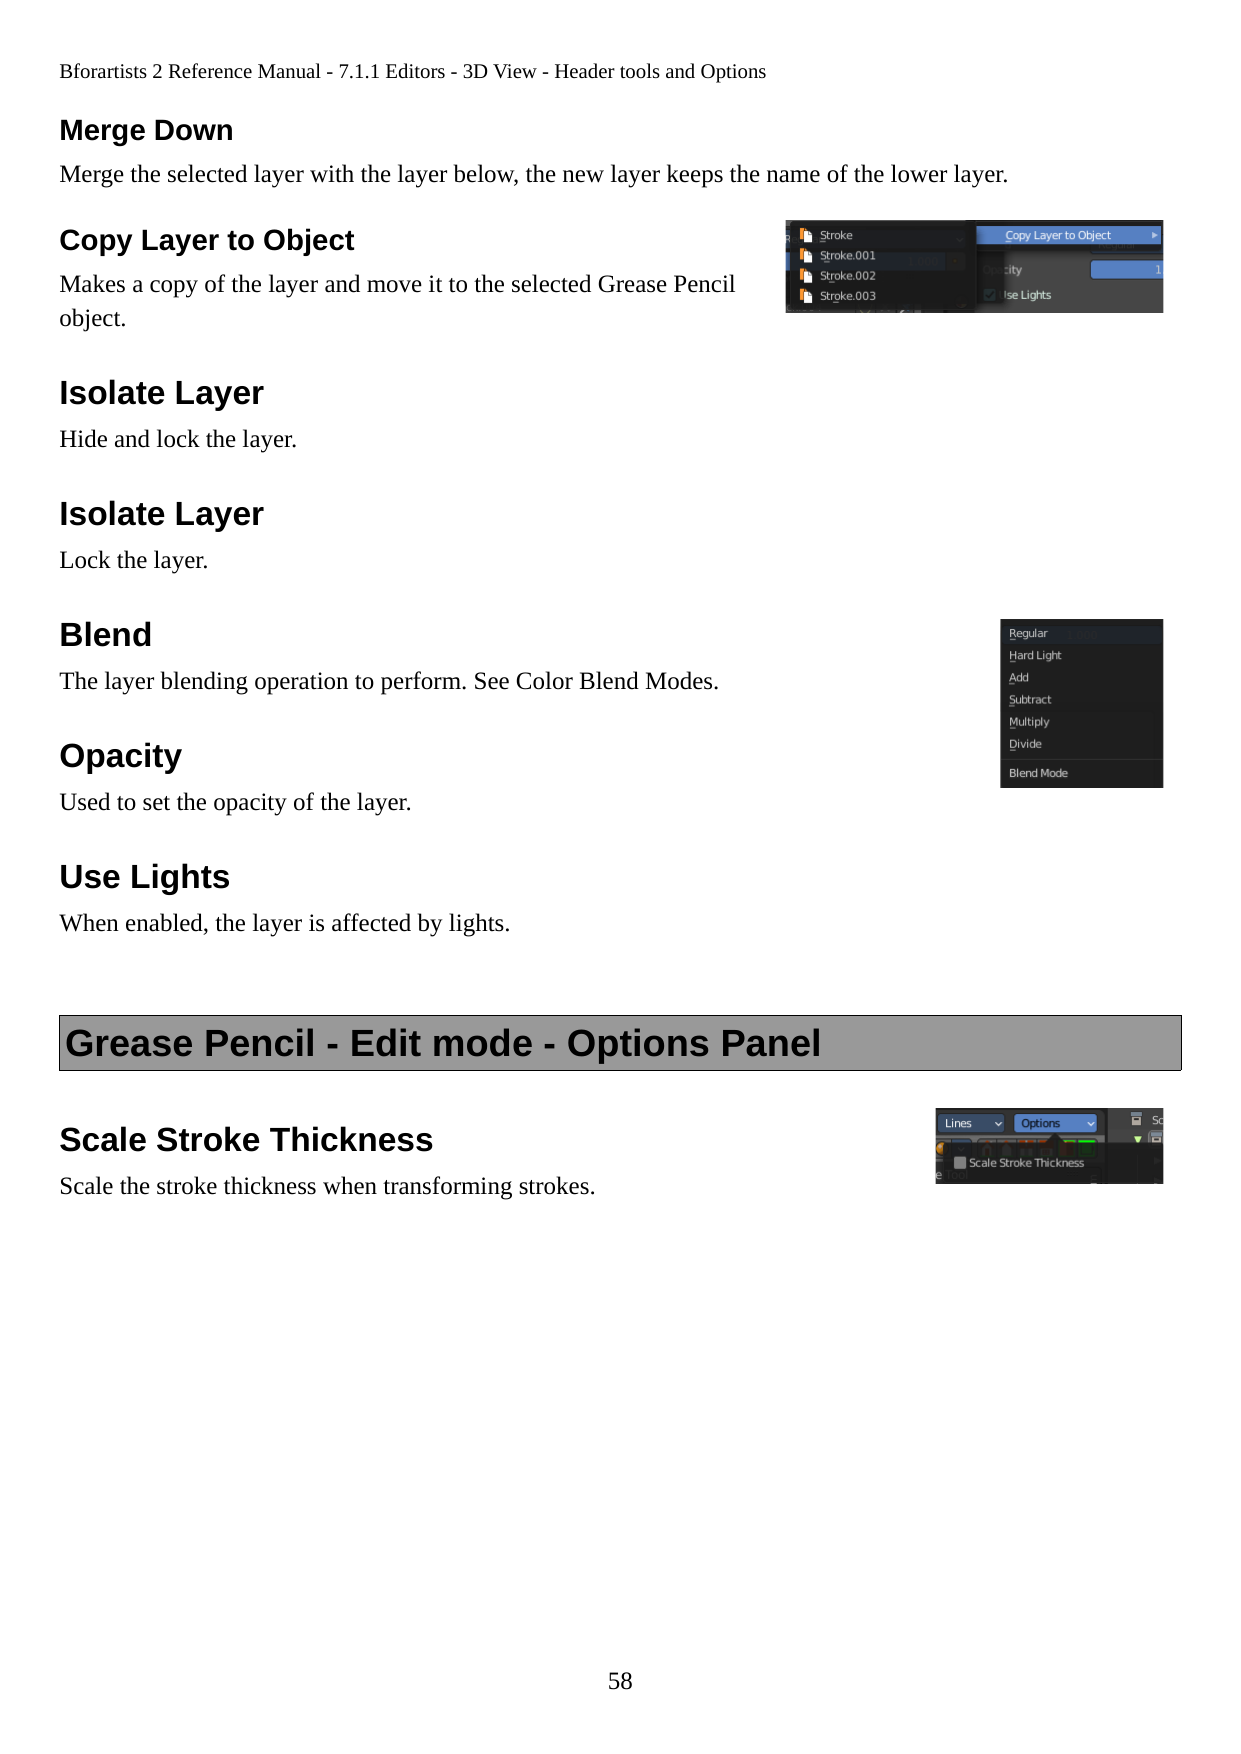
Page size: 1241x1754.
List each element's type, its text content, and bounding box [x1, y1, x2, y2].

text Scale the stroke thickness when transforming strokes. [59, 1171, 1181, 1200]
subtitle Isolate Layer [59, 494, 1181, 533]
subtitle [1164, 222, 1181, 256]
subtitle Opacity [59, 736, 1000, 775]
subtitle Merge Down [59, 113, 1181, 146]
table_header Grease Pencil - Edit mode - Options Panel [60, 1016, 1181, 1070]
subtitle Copy Layer to Object [59, 222, 785, 256]
text Used to set the opacity of the layer. [59, 787, 1181, 816]
text Merge the selected layer with the layer below, the new layer keeps the name of the lower layer. [59, 159, 1181, 188]
text Makes a copy of the layer and move it to the selected Grease Pencil object. [59, 269, 1181, 332]
text Hide and lock the layer. [59, 424, 1181, 453]
picture [935, 1108, 1164, 1184]
subtitle Isolate Layer [59, 373, 1181, 412]
subtitle Scale Stroke Thickness [59, 1120, 935, 1158]
subtitle Use Lights [59, 857, 1181, 896]
text Lock the layer. [59, 545, 1181, 574]
subtitle Blend [59, 615, 1181, 654]
text When enabled, the layer is affected by lights. [59, 908, 1181, 937]
subtitle [1164, 736, 1181, 775]
picture [1000, 619, 1164, 788]
subtitle [1164, 1120, 1181, 1158]
text The layer blending operation to perform. See Color Blend Modes. [59, 666, 1000, 695]
picture [785, 220, 1164, 313]
